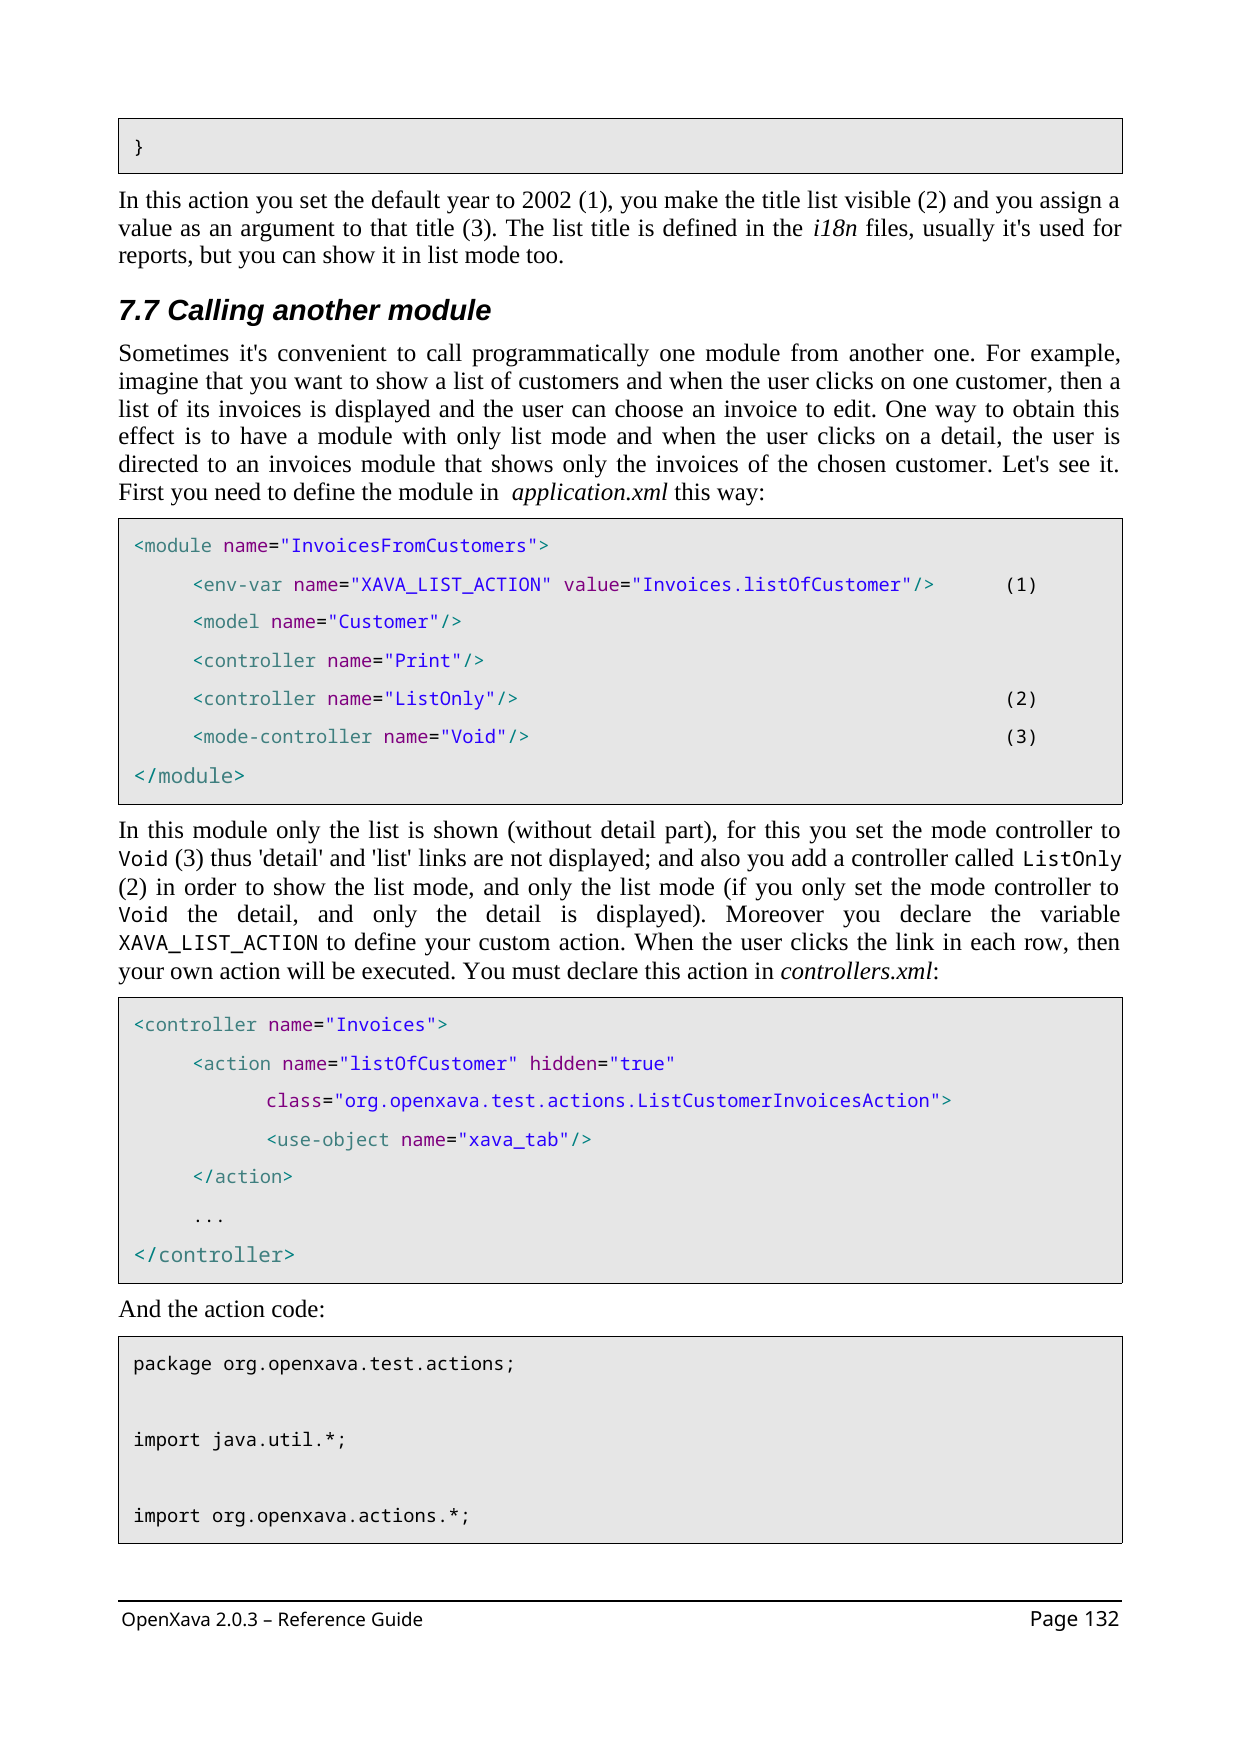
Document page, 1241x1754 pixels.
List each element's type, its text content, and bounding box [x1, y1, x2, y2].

text </action> [119, 1149, 1122, 1187]
text </module> [119, 746, 1122, 804]
subtitle Calling another module [118, 294, 1122, 327]
text <mode-controller name="Void"/> (3) [119, 708, 1122, 746]
text </controller> [119, 1225, 1122, 1283]
text <env-var name="XAVA_LIST_ACTION" value="Invoices.listOfCustomer"/> (1) [119, 556, 1122, 594]
text import java.util.*; [119, 1412, 1122, 1450]
text <module name="InvoicesFromCustomers"> [119, 519, 1122, 556]
text <use-object name="xava_tab"/> [119, 1111, 1122, 1149]
text class="org.openxava.test.actions.ListCustomerInvoicesAction"> [119, 1073, 1122, 1111]
text <controller name="ListOnly"/> (2) [119, 670, 1122, 708]
text In this module only the list is shown (without detail part), for this you set the mode controller to Void (3) thus 'detail' and 'list' links are not displayed; and also you add a controller called ListOnly (2) in order to show the list mode, and only the list mode (if you only set the mode controller to Void the detail, and only the detail is displayed). Moreover you declare the variable XAVA_LIST_ACTION to define your custom action. When the user clicks the link in each row, then your own action will be executed. You must declare this action in controllers.xml: [118, 817, 1122, 984]
text ... [119, 1187, 1122, 1225]
text <controller name="Invoices"> [119, 998, 1122, 1035]
text And the action code: [118, 1296, 1122, 1323]
text import org.openxava.actions.*; [119, 1488, 1122, 1543]
text <model name="Customer"/> [119, 594, 1122, 632]
text <action name="listOfCustomer" hidden="true" [119, 1035, 1122, 1073]
text package org.openxava.test.actions; [119, 1337, 1122, 1374]
text Sometimes it's convenient to call programmatically one module from another one. For example, imagine that you want to show a list of customers and when the user clicks on one customer, then a list of its invoices is displayed and the user can choose an invoice to edit. One way to obtain this effect is to have a module with only list mode and when the user clicks on a detail, the user is directed to an invoices module that shows only the invoices of the chosen customer. Let's see it. First you need to define the module in application.xml this way: [118, 339, 1122, 506]
text } [119, 119, 1122, 173]
text In this action you set the default year to 2002 (1), you make the title list visible (2) and you assign a value as an argument to that title (3). The list title is defined in the i18n files, usually it's used for reports, but you can show it in list mode too. [118, 186, 1122, 269]
text <controller name="Print"/> [119, 632, 1122, 670]
